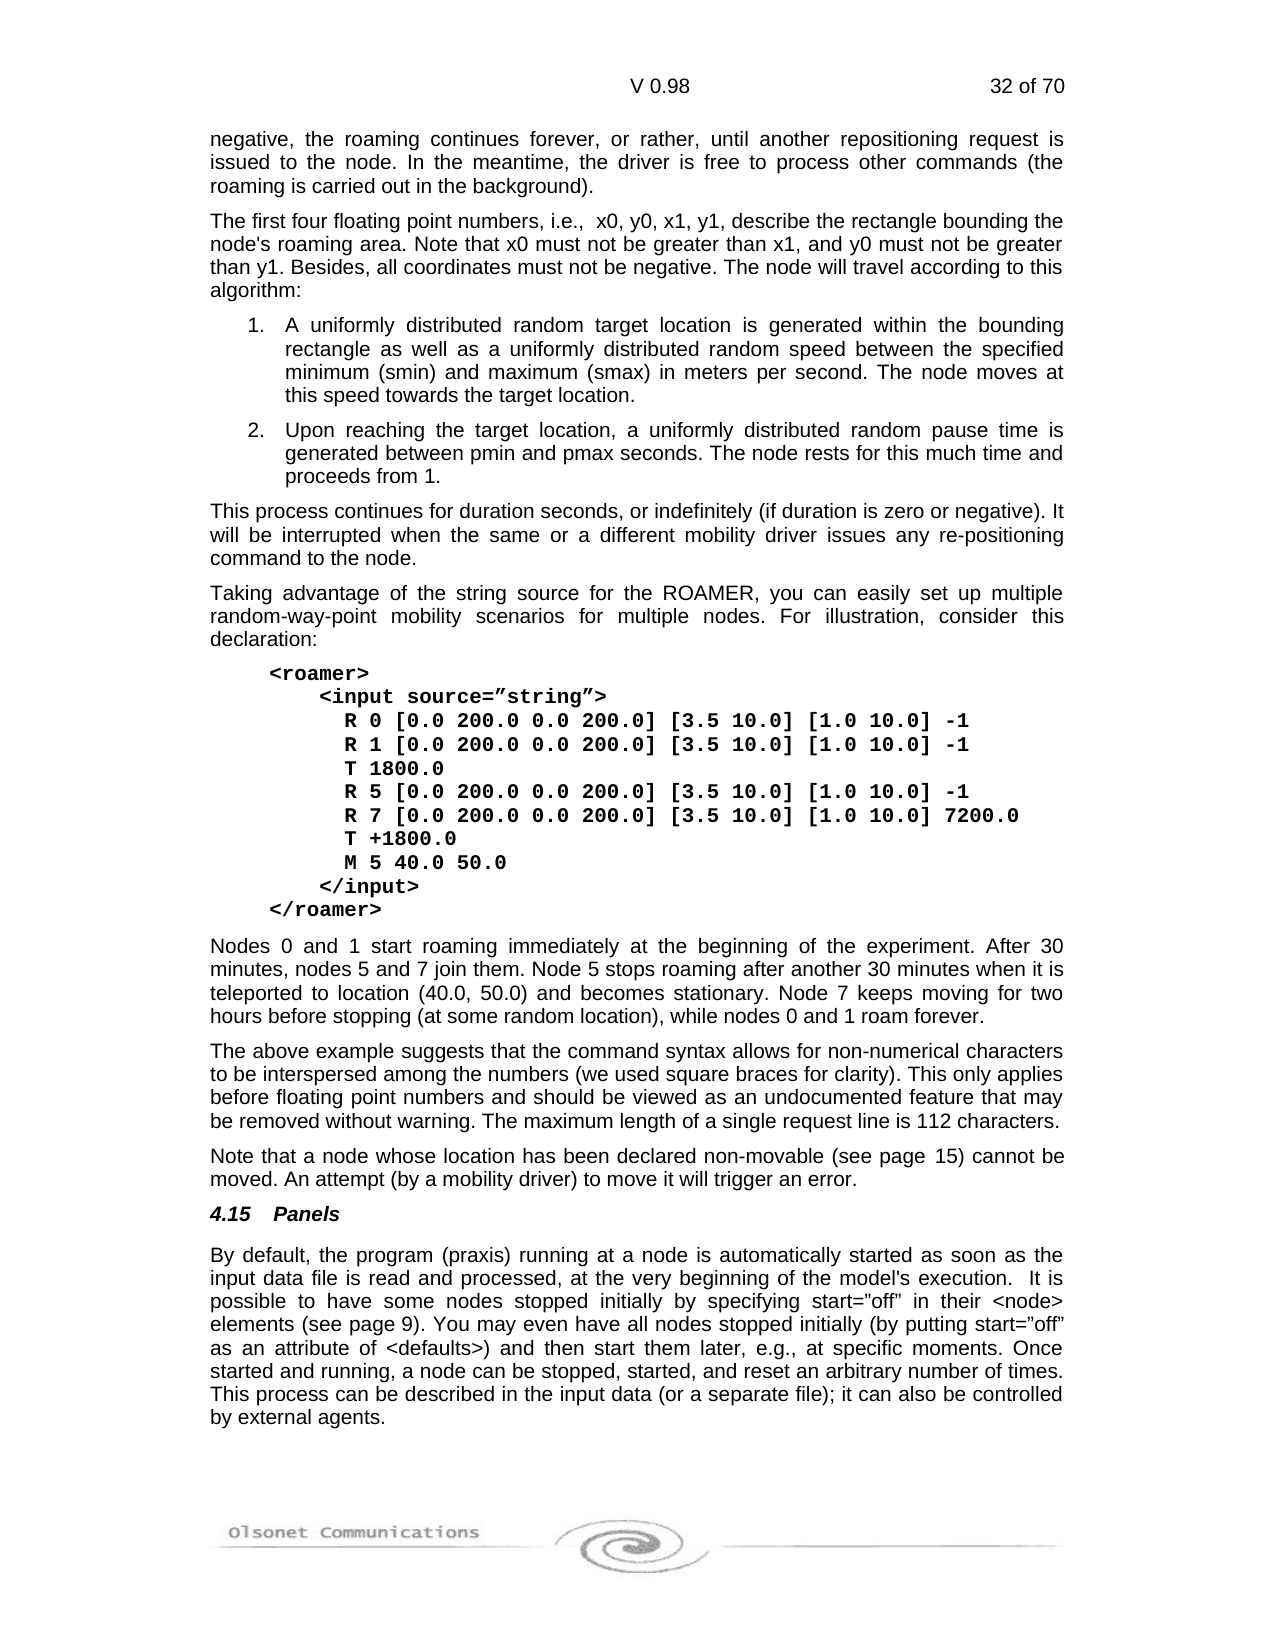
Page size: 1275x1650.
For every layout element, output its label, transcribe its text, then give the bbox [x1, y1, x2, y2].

subtitle Panels [210, 1202, 1065, 1226]
text Nodes 0 and 1 start roaming immediately at the beginning of the experiment. After 30 minutes, nodes 5 and 7 join them. Node 5 stops roaming after another 30 minutes when it is teleported to location (40.0, 50.0) and becomes stationary. Node 7 keeps moving for two hours before stopping (at some random location), while nodes 0 and 1 roam forever. [210, 935, 1065, 1028]
text R 1 [0.0 200.0 0.0 200.0] [3.5 10.0] [1.0 10.0] -1 [269, 734, 1065, 757]
list A uniformly distributed random target location is generated within the bounding rectangle as well as a uniformly distributed random speed between the specified minimum (smin) and maximum (smax) in meters per second. The node moves at this speed towards the target location. [247, 314, 1065, 407]
text Taking advantage of the string source for the ROAMER, you can easily set up multiple random-way-point mobility scenarios for multiple nodes. For illustration, consider this declaration: [210, 581, 1065, 651]
text The above example suggests that the command syntax allows for non-numerical characters to be interspersed among the numbers (we used square braces for clarity). This only applies before floating point numbers and should be viewed as an undocumented feature that may be removed without warning. The maximum length of a single request line is 112 characters. [210, 1039, 1065, 1132]
text T 1800.0 [269, 757, 1065, 781]
text <roamer> [269, 663, 1065, 687]
picture [210, 1504, 1065, 1596]
text negative, the roaming continues forever, or rather, until another repositioning request is issued to the node. In the meantime, the driver is free to process other commands (the roaming is carried out in the background). [210, 128, 1065, 197]
list Upon reaching the target location, a uniformly distributed random pause time is generated between pmin and pmax seconds. The node rests for this much time and proceeds from 1. [247, 418, 1065, 488]
text </roamer> [269, 899, 1065, 923]
text R 7 [0.0 200.0 0.0 200.0] [3.5 10.0] [1.0 10.0] 7200.0 [269, 805, 1065, 828]
text </input> [269, 876, 1065, 899]
text <input source=”string”> [269, 687, 1065, 710]
text Note that a node whose location has been declared non-movable (see page 15) cannot be moved. An attempt (by a mobility driver) to move it will trigger an error. [210, 1144, 1065, 1191]
text T +1800.0 [269, 828, 1065, 852]
text The first four floating point numbers, i.e., x0, y0, x1, y1, describe the rectangle bounding the node's roaming area. Note that x0 must not be greater than x1, and y0 must not be greater than y1. Besides, all coordinates must not be negative. The node will travel according to this algorithm: [210, 209, 1065, 302]
text R 5 [0.0 200.0 0.0 200.0] [3.5 10.0] [1.0 10.0] -1 [269, 781, 1065, 805]
text R 0 [0.0 200.0 0.0 200.0] [3.5 10.0] [1.0 10.0] -1 [269, 710, 1065, 734]
text M 5 40.0 50.0 [269, 852, 1065, 876]
text This process continues for duration seconds, or indefinitely (if duration is zero or negative). It will be interrupted when the same or a different mobility driver issues any re-positioning command to the node. [210, 500, 1065, 570]
text By default, the program (praxis) running at a node is automatically started as soon as the input data file is read and processed, at the very beginning of the model's execution. It is possible to have some nodes stopped initially by specifying start=”off” in their <node> elements (see page 9). You may even have all nodes stopped initially (by putting start=”off” as an attribute of <defaults>) and then start them later, e.g., at specific moments. Once started and running, a node can be stopped, started, and reset an arbitrary number of times. This process can be described in the input data (or a separate file); it can also be controlled by external agents. [210, 1243, 1065, 1429]
